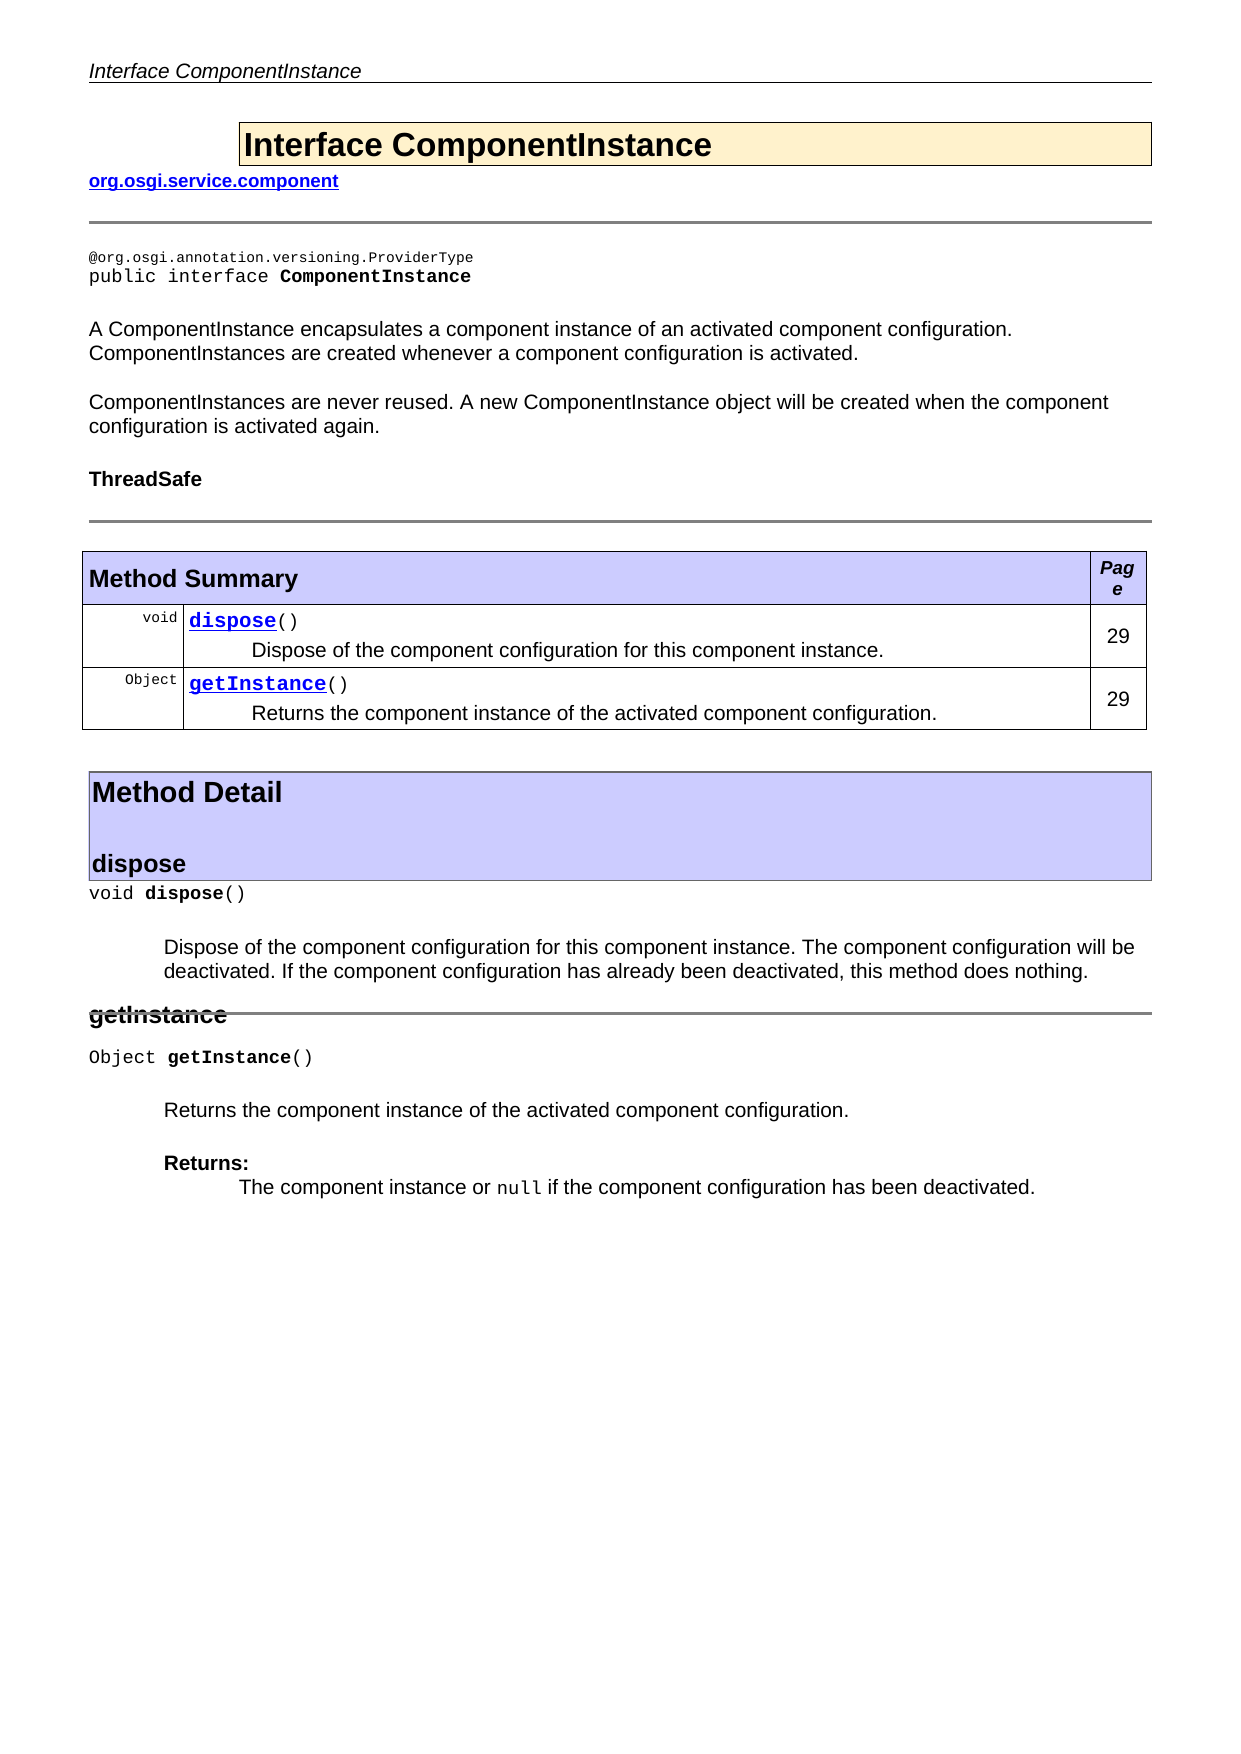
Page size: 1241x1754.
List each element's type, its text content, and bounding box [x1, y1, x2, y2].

table_header Method Summary [83, 552, 1090, 604]
text org.osgi.service.component [88, 170, 1152, 191]
text ComponentInstances are never reused. A new ComponentInstance object will be created when the component configuration is activated again. [88, 390, 1152, 438]
text ThreadSafe [88, 467, 1152, 491]
text Object getInstance() [88, 1048, 1152, 1069]
text Returns: [163, 1151, 1152, 1175]
subtitle Interface ComponentInstance [240, 123, 1151, 165]
text void dispose() [88, 884, 1152, 905]
text Dispose of the component configuration for this component instance. The component configuration will be deactivated. If the component configuration has already been deactivated, this method does nothing. [163, 934, 1152, 982]
table_cell 29 [1091, 668, 1146, 729]
subtitle Method Detail [90, 773, 1151, 808]
table_cell getInstance() Returns the component instance of the activated component configuration. [184, 668, 1090, 729]
table_cell 29 [1091, 605, 1146, 667]
table_cell Object [83, 668, 183, 729]
text The component instance or null if the component configuration has been deactivated. [238, 1175, 1152, 1200]
table_cell dispose() Dispose of the component configuration for this component instance. [184, 605, 1090, 667]
table_cell void [83, 605, 183, 667]
subtitle dispose [90, 846, 1151, 880]
text Returns the component instance of the activated component configuration. [163, 1098, 1152, 1122]
text A ComponentInstance encapsulates a component instance of an activated component configuration. ComponentInstances are created whenever a component configuration is activated. [88, 317, 1152, 365]
text @org.osgi.annotation.versioning.ProviderType public interface ComponentInstance [88, 250, 1152, 288]
table_header Page [1091, 552, 1146, 604]
